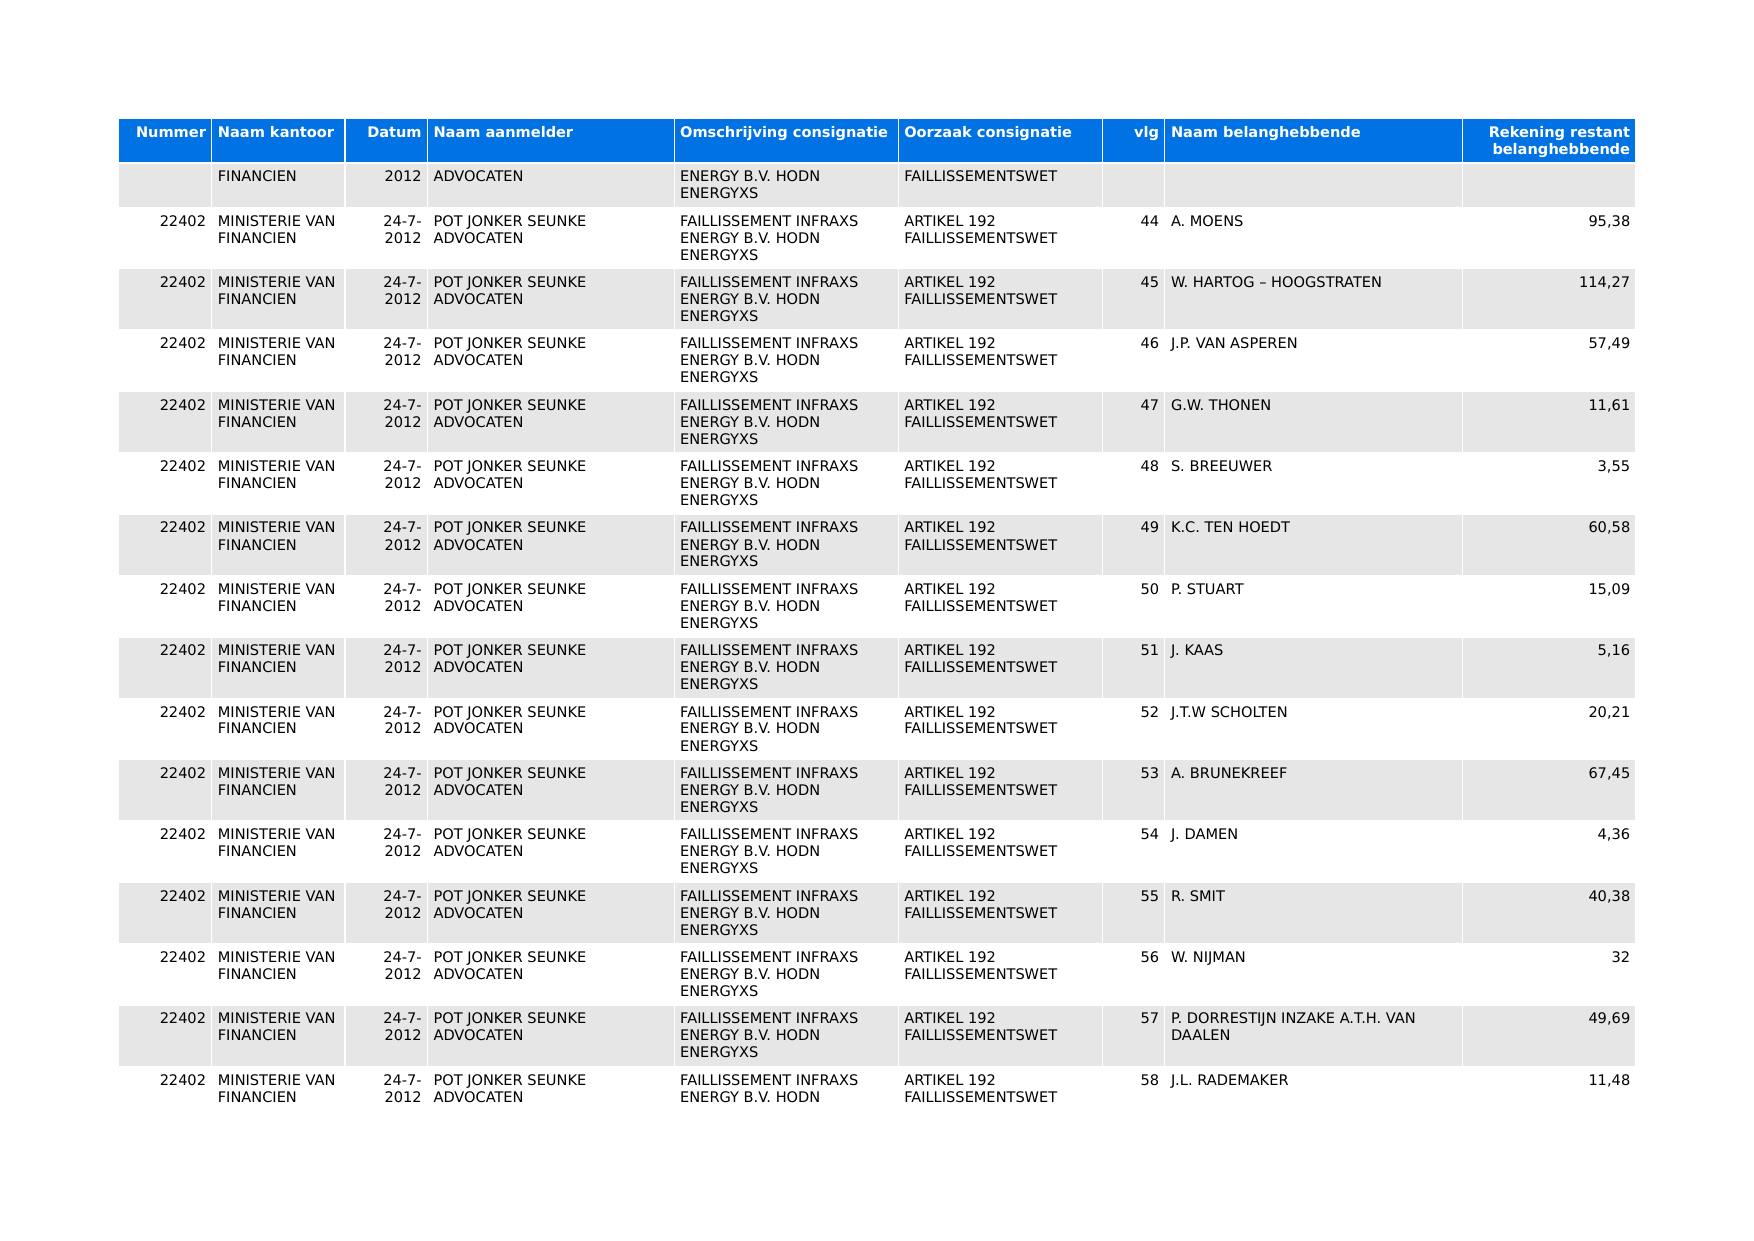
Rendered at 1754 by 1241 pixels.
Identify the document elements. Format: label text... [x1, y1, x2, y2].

table_cell POT JONKER SEUNKE ADVOCATEN [428, 821, 674, 882]
table_cell 4,36 [1463, 821, 1635, 882]
table_cell ARTIKEL 192 FAILLISSEMENTSWET [899, 1006, 1102, 1066]
table_cell 22402 [119, 392, 211, 452]
table_header Naam belanghebbende [1165, 119, 1462, 162]
table_cell 40,38 [1463, 883, 1635, 943]
table_cell FAILLISSEMENT INFRAXS ENERGY B.V. HODN ENERGYXS [675, 576, 898, 636]
table_cell 22402 [119, 208, 211, 268]
table_cell FAILLISSEMENT INFRAXS ENERGY B.V. HODN [675, 1067, 898, 1110]
table_cell 3,55 [1463, 453, 1635, 514]
table_cell 24-7-2012 [346, 638, 427, 698]
table_cell 24-7-2012 [346, 821, 427, 882]
table_cell 22402 [119, 453, 211, 514]
table_cell MINISTERIE VAN FINANCIEN [212, 1067, 344, 1110]
table_cell 2012 [346, 164, 427, 207]
table_cell 22402 [119, 821, 211, 882]
table_cell 24-7-2012 [346, 576, 427, 636]
table_cell 5,16 [1463, 638, 1635, 698]
table_cell POT JONKER SEUNKE ADVOCATEN [428, 576, 674, 636]
table_cell 24-7-2012 [346, 515, 427, 575]
table_cell POT JONKER SEUNKE ADVOCATEN [428, 515, 674, 575]
table_cell K.C. TEN HOEDT [1165, 515, 1462, 575]
table_header Datum [346, 119, 427, 162]
table_cell FAILLISSEMENT INFRAXS ENERGY B.V. HODN ENERGYXS [675, 392, 898, 452]
table_cell MINISTERIE VAN FINANCIEN [212, 944, 344, 1004]
table_cell A. BRUNEKREEF [1165, 760, 1462, 820]
table_cell POT JONKER SEUNKE ADVOCATEN [428, 1006, 674, 1066]
table_cell 24-7-2012 [346, 699, 427, 759]
table_cell FAILLISSEMENT INFRAXS ENERGY B.V. HODN ENERGYXS [675, 699, 898, 759]
table_cell POT JONKER SEUNKE ADVOCATEN [428, 392, 674, 452]
table_cell MINISTERIE VAN FINANCIEN [212, 821, 344, 882]
table_cell FAILLISSEMENT INFRAXS ENERGY B.V. HODN ENERGYXS [675, 208, 898, 268]
table_cell [119, 164, 211, 207]
table_cell G.W. THONEN [1165, 392, 1462, 452]
table_cell 11,48 [1463, 1067, 1635, 1110]
table_cell 24-7-2012 [346, 208, 427, 268]
table_cell 32 [1463, 944, 1635, 1004]
table_cell P. DORRESTIJN INZAKE A.T.H. VAN DAALEN [1165, 1006, 1462, 1066]
table_header vlg [1103, 119, 1164, 162]
table_cell J. KAAS [1165, 638, 1462, 698]
table_cell POT JONKER SEUNKE ADVOCATEN [428, 331, 674, 391]
table_cell FAILLISSEMENT INFRAXS ENERGY B.V. HODN ENERGYXS [675, 944, 898, 1004]
table_cell 22402 [119, 638, 211, 698]
table_cell FAILLISSEMENT INFRAXS ENERGY B.V. HODN ENERGYXS [675, 515, 898, 575]
table_cell 24-7-2012 [346, 760, 427, 820]
table_header Naam aanmelder [428, 119, 674, 162]
table_cell 67,45 [1463, 760, 1635, 820]
table_cell 48 [1103, 453, 1164, 514]
table_cell ARTIKEL 192 FAILLISSEMENTSWET [899, 638, 1102, 698]
table_cell 22402 [119, 515, 211, 575]
table_cell ARTIKEL 192 FAILLISSEMENTSWET [899, 699, 1102, 759]
table_cell MINISTERIE VAN FINANCIEN [212, 515, 344, 575]
table_cell J. DAMEN [1165, 821, 1462, 882]
table_cell ARTIKEL 192 FAILLISSEMENTSWET [899, 392, 1102, 452]
table_cell 114,27 [1463, 269, 1635, 329]
table_cell 24-7-2012 [346, 331, 427, 391]
table_header Rekening restant belanghebbende [1463, 119, 1635, 162]
table_cell [1463, 164, 1635, 207]
table_cell FAILLISSEMENT INFRAXS ENERGY B.V. HODN ENERGYXS [675, 453, 898, 514]
table_cell FINANCIEN [212, 164, 344, 207]
table_cell MINISTERIE VAN FINANCIEN [212, 760, 344, 820]
table_cell POT JONKER SEUNKE ADVOCATEN [428, 453, 674, 514]
table_cell ARTIKEL 192 FAILLISSEMENTSWET [899, 1067, 1102, 1110]
table_cell 52 [1103, 699, 1164, 759]
table_cell MINISTERIE VAN FINANCIEN [212, 208, 344, 268]
table_cell 58 [1103, 1067, 1164, 1110]
table_cell 22402 [119, 699, 211, 759]
table_cell 24-7-2012 [346, 1067, 427, 1110]
table_cell ARTIKEL 192 FAILLISSEMENTSWET [899, 760, 1102, 820]
table_cell 22402 [119, 944, 211, 1004]
table_cell MINISTERIE VAN FINANCIEN [212, 453, 344, 514]
table_cell 44 [1103, 208, 1164, 268]
table_cell MINISTERIE VAN FINANCIEN [212, 576, 344, 636]
table_cell FAILLISSEMENT INFRAXS ENERGY B.V. HODN ENERGYXS [675, 638, 898, 698]
table_cell 20,21 [1463, 699, 1635, 759]
table_cell MINISTERIE VAN FINANCIEN [212, 638, 344, 698]
table_cell ARTIKEL 192 FAILLISSEMENTSWET [899, 515, 1102, 575]
table_cell FAILLISSEMENT INFRAXS ENERGY B.V. HODN ENERGYXS [675, 331, 898, 391]
table_cell 57,49 [1463, 331, 1635, 391]
table_cell R. SMIT [1165, 883, 1462, 943]
table_cell 47 [1103, 392, 1164, 452]
table_cell W. HARTOG – HOOGSTRATEN [1165, 269, 1462, 329]
table_cell ARTIKEL 192 FAILLISSEMENTSWET [899, 576, 1102, 636]
table_cell S. BREEUWER [1165, 453, 1462, 514]
table_cell 24-7-2012 [346, 883, 427, 943]
table_cell J.P. VAN ASPEREN [1165, 331, 1462, 391]
table_cell W. NIJMAN [1165, 944, 1462, 1004]
table_cell POT JONKER SEUNKE ADVOCATEN [428, 760, 674, 820]
table_cell POT JONKER SEUNKE ADVOCATEN [428, 944, 674, 1004]
table_cell A. MOENS [1165, 208, 1462, 268]
table_cell MINISTERIE VAN FINANCIEN [212, 699, 344, 759]
table_cell 50 [1103, 576, 1164, 636]
table_cell [1103, 164, 1164, 207]
table_cell 95,38 [1463, 208, 1635, 268]
table_cell FAILLISSEMENT INFRAXS ENERGY B.V. HODN ENERGYXS [675, 821, 898, 882]
table_cell J.L. RADEMAKER [1165, 1067, 1462, 1110]
table_cell MINISTERIE VAN FINANCIEN [212, 392, 344, 452]
table_cell FAILLISSEMENT INFRAXS ENERGY B.V. HODN ENERGYXS [675, 269, 898, 329]
table_cell 49 [1103, 515, 1164, 575]
table_cell MINISTERIE VAN FINANCIEN [212, 883, 344, 943]
table_cell POT JONKER SEUNKE ADVOCATEN [428, 1067, 674, 1110]
table_cell 46 [1103, 331, 1164, 391]
table_cell 22402 [119, 883, 211, 943]
table_cell 45 [1103, 269, 1164, 329]
table_cell 22402 [119, 1067, 211, 1110]
table_cell P. STUART [1165, 576, 1462, 636]
table_cell 24-7-2012 [346, 944, 427, 1004]
table_header Omschrijving consignatie [675, 119, 898, 162]
table_cell ADVOCATEN [428, 164, 674, 207]
table_cell POT JONKER SEUNKE ADVOCATEN [428, 208, 674, 268]
table_cell 24-7-2012 [346, 269, 427, 329]
table_cell FAILLISSEMENTSWET [899, 164, 1102, 207]
table_header Naam kantoor [212, 119, 344, 162]
table_cell POT JONKER SEUNKE ADVOCATEN [428, 699, 674, 759]
table_cell [1165, 164, 1462, 207]
table_cell MINISTERIE VAN FINANCIEN [212, 1006, 344, 1066]
table_cell ARTIKEL 192 FAILLISSEMENTSWET [899, 269, 1102, 329]
table_cell FAILLISSEMENT INFRAXS ENERGY B.V. HODN ENERGYXS [675, 1006, 898, 1066]
table_cell ENERGY B.V. HODN ENERGYXS [675, 164, 898, 207]
table_cell 22402 [119, 1006, 211, 1066]
table_cell 11,61 [1463, 392, 1635, 452]
table_cell 22402 [119, 576, 211, 636]
table_cell MINISTERIE VAN FINANCIEN [212, 269, 344, 329]
table_cell J.T.W SCHOLTEN [1165, 699, 1462, 759]
table_cell 53 [1103, 760, 1164, 820]
table_cell MINISTERIE VAN FINANCIEN [212, 331, 344, 391]
table_cell ARTIKEL 192 FAILLISSEMENTSWET [899, 331, 1102, 391]
table_cell 60,58 [1463, 515, 1635, 575]
table_cell ARTIKEL 192 FAILLISSEMENTSWET [899, 883, 1102, 943]
table_cell ARTIKEL 192 FAILLISSEMENTSWET [899, 208, 1102, 268]
table_cell POT JONKER SEUNKE ADVOCATEN [428, 883, 674, 943]
table_cell 22402 [119, 760, 211, 820]
table_cell 51 [1103, 638, 1164, 698]
table_cell FAILLISSEMENT INFRAXS ENERGY B.V. HODN ENERGYXS [675, 883, 898, 943]
table_cell 55 [1103, 883, 1164, 943]
table_cell ARTIKEL 192 FAILLISSEMENTSWET [899, 453, 1102, 514]
table_cell POT JONKER SEUNKE ADVOCATEN [428, 638, 674, 698]
table_cell 24-7-2012 [346, 392, 427, 452]
table_cell 22402 [119, 269, 211, 329]
table_cell ARTIKEL 192 FAILLISSEMENTSWET [899, 944, 1102, 1004]
table_cell FAILLISSEMENT INFRAXS ENERGY B.V. HODN ENERGYXS [675, 760, 898, 820]
table_header Nummer [119, 119, 211, 162]
table_cell 24-7-2012 [346, 453, 427, 514]
table_header Oorzaak consignatie [899, 119, 1102, 162]
table_cell POT JONKER SEUNKE ADVOCATEN [428, 269, 674, 329]
table_cell 15,09 [1463, 576, 1635, 636]
table_cell 56 [1103, 944, 1164, 1004]
table_cell 22402 [119, 331, 211, 391]
table_cell 49,69 [1463, 1006, 1635, 1066]
table_cell 57 [1103, 1006, 1164, 1066]
table_cell 24-7-2012 [346, 1006, 427, 1066]
table_cell 54 [1103, 821, 1164, 882]
table_cell ARTIKEL 192 FAILLISSEMENTSWET [899, 821, 1102, 882]
